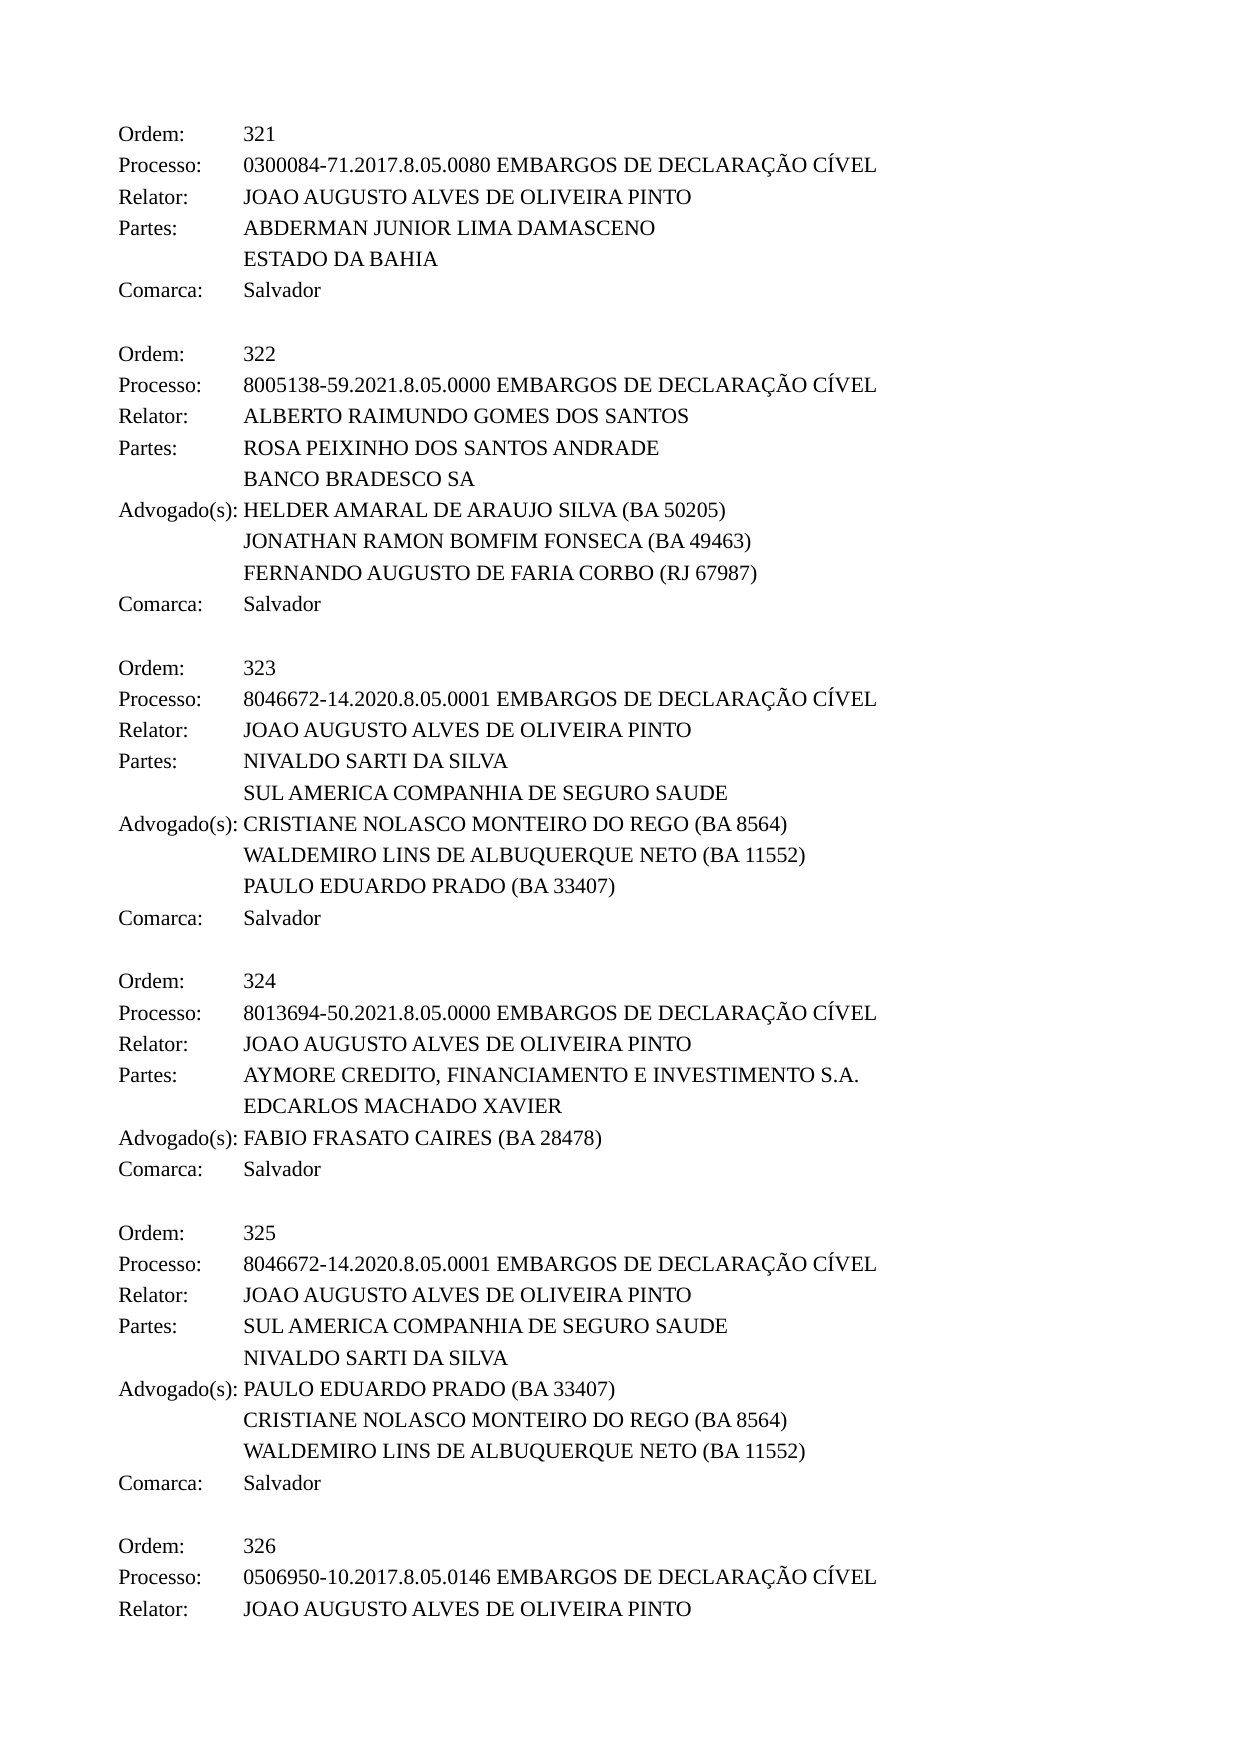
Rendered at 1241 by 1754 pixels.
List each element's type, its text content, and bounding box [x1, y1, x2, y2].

table_cell [118, 1435, 243, 1466]
table_cell SUL AMERICA COMPANHIA DE SEGURO SAUDE [243, 1310, 1240, 1341]
table_cell Processo: [118, 683, 243, 714]
table_cell [118, 463, 243, 494]
table_cell JONATHAN RAMON BOMFIM FONSECA (BA 49463) [243, 526, 1240, 557]
table_cell Relator: [118, 181, 243, 212]
table_cell 0506950-10.2017.8.05.0146 EMBARGOS DE DECLARAÇÃO CÍVEL [243, 1561, 1240, 1593]
table_cell JOAO AUGUSTO ALVES DE OLIVEIRA PINTO [243, 1279, 1240, 1310]
table_cell [118, 243, 243, 274]
table_cell BANCO BRADESCO SA [243, 463, 1240, 494]
table_header Ordem: [118, 652, 243, 683]
table_cell [118, 1341, 243, 1373]
table_cell Partes: [118, 1310, 243, 1341]
table_header 321 [243, 118, 1240, 149]
table_cell Advogado(s): [118, 1122, 243, 1153]
table_header 326 [243, 1530, 1240, 1561]
table_cell Comarca: [118, 274, 243, 306]
table_cell Salvador [243, 274, 1240, 306]
table_cell [118, 526, 243, 557]
table_cell Processo: [118, 997, 243, 1028]
table_cell Salvador [243, 1466, 1240, 1498]
table_cell Comarca: [118, 1466, 243, 1498]
table_cell Relator: [118, 401, 243, 432]
table_cell Processo: [118, 1561, 243, 1593]
table_header Ordem: [118, 1216, 243, 1248]
table_cell CRISTIANE NOLASCO MONTEIRO DO REGO (BA 8564) [243, 808, 1240, 839]
table_cell Comarca: [118, 902, 243, 933]
table_cell HELDER AMARAL DE ARAUJO SILVA (BA 50205) [243, 494, 1240, 526]
table_cell Comarca: [118, 588, 243, 619]
table_cell Partes: [118, 432, 243, 463]
table_cell Relator: [118, 714, 243, 745]
table_cell ABDERMAN JUNIOR LIMA DAMASCENO [243, 212, 1240, 243]
table_cell NIVALDO SARTI DA SILVA [243, 1341, 1240, 1373]
table_cell WALDEMIRO LINS DE ALBUQUERQUE NETO (BA 11552) [243, 1435, 1240, 1466]
table_cell JOAO AUGUSTO ALVES DE OLIVEIRA PINTO [243, 1593, 1240, 1624]
table_cell Relator: [118, 1028, 243, 1059]
table_cell [118, 1404, 243, 1435]
table_cell CRISTIANE NOLASCO MONTEIRO DO REGO (BA 8564) [243, 1404, 1240, 1435]
table_cell Comarca: [118, 1153, 243, 1184]
table_header Ordem: [118, 1530, 243, 1561]
table_cell [118, 839, 243, 870]
table_cell 8046672-14.2020.8.05.0001 EMBARGOS DE DECLARAÇÃO CÍVEL [243, 1248, 1240, 1279]
table_cell Advogado(s): [118, 1373, 243, 1404]
table_cell 8046672-14.2020.8.05.0001 EMBARGOS DE DECLARAÇÃO CÍVEL [243, 683, 1240, 714]
table_cell [118, 870, 243, 902]
table_header 322 [243, 338, 1240, 369]
table_header 324 [243, 965, 1240, 997]
table_header Ordem: [118, 965, 243, 997]
table_cell PAULO EDUARDO PRADO (BA 33407) [243, 870, 1240, 902]
table_header 325 [243, 1216, 1240, 1248]
table_cell Relator: [118, 1593, 243, 1624]
table_cell Partes: [118, 745, 243, 777]
table_header 323 [243, 652, 1240, 683]
table_cell Relator: [118, 1279, 243, 1310]
table_cell PAULO EDUARDO PRADO (BA 33407) [243, 1373, 1240, 1404]
table_cell Partes: [118, 212, 243, 243]
table_cell JOAO AUGUSTO ALVES DE OLIVEIRA PINTO [243, 714, 1240, 745]
table_cell WALDEMIRO LINS DE ALBUQUERQUE NETO (BA 11552) [243, 839, 1240, 870]
table_cell [118, 777, 243, 808]
table_cell Advogado(s): [118, 494, 243, 526]
table_cell ROSA PEIXINHO DOS SANTOS ANDRADE [243, 432, 1240, 463]
table_cell EDCARLOS MACHADO XAVIER [243, 1090, 1240, 1122]
table_cell Advogado(s): [118, 808, 243, 839]
table_cell Processo: [118, 369, 243, 401]
table_cell ESTADO DA BAHIA [243, 243, 1240, 274]
table_cell Salvador [243, 588, 1240, 619]
table_cell Processo: [118, 149, 243, 181]
table_cell 8013694-50.2021.8.05.0000 EMBARGOS DE DECLARAÇÃO CÍVEL [243, 997, 1240, 1028]
table_cell SUL AMERICA COMPANHIA DE SEGURO SAUDE [243, 777, 1240, 808]
table_cell ALBERTO RAIMUNDO GOMES DOS SANTOS [243, 401, 1240, 432]
table_cell 8005138-59.2021.8.05.0000 EMBARGOS DE DECLARAÇÃO CÍVEL [243, 369, 1240, 401]
table_cell FERNANDO AUGUSTO DE FARIA CORBO (RJ 67987) [243, 557, 1240, 588]
table_cell Partes: [118, 1059, 243, 1090]
table_cell [118, 557, 243, 588]
table_cell Salvador [243, 902, 1240, 933]
table_cell JOAO AUGUSTO ALVES DE OLIVEIRA PINTO [243, 181, 1240, 212]
table_cell Processo: [118, 1248, 243, 1279]
table_cell Salvador [243, 1153, 1240, 1184]
table_cell 0300084-71.2017.8.05.0080 EMBARGOS DE DECLARAÇÃO CÍVEL [243, 149, 1240, 181]
table_cell JOAO AUGUSTO ALVES DE OLIVEIRA PINTO [243, 1028, 1240, 1059]
table_cell NIVALDO SARTI DA SILVA [243, 745, 1240, 777]
table_cell FABIO FRASATO CAIRES (BA 28478) [243, 1122, 1240, 1153]
table_header Ordem: [118, 118, 243, 149]
table_cell AYMORE CREDITO, FINANCIAMENTO E INVESTIMENTO S.A. [243, 1059, 1240, 1090]
table_header Ordem: [118, 338, 243, 369]
table_cell [118, 1090, 243, 1122]
